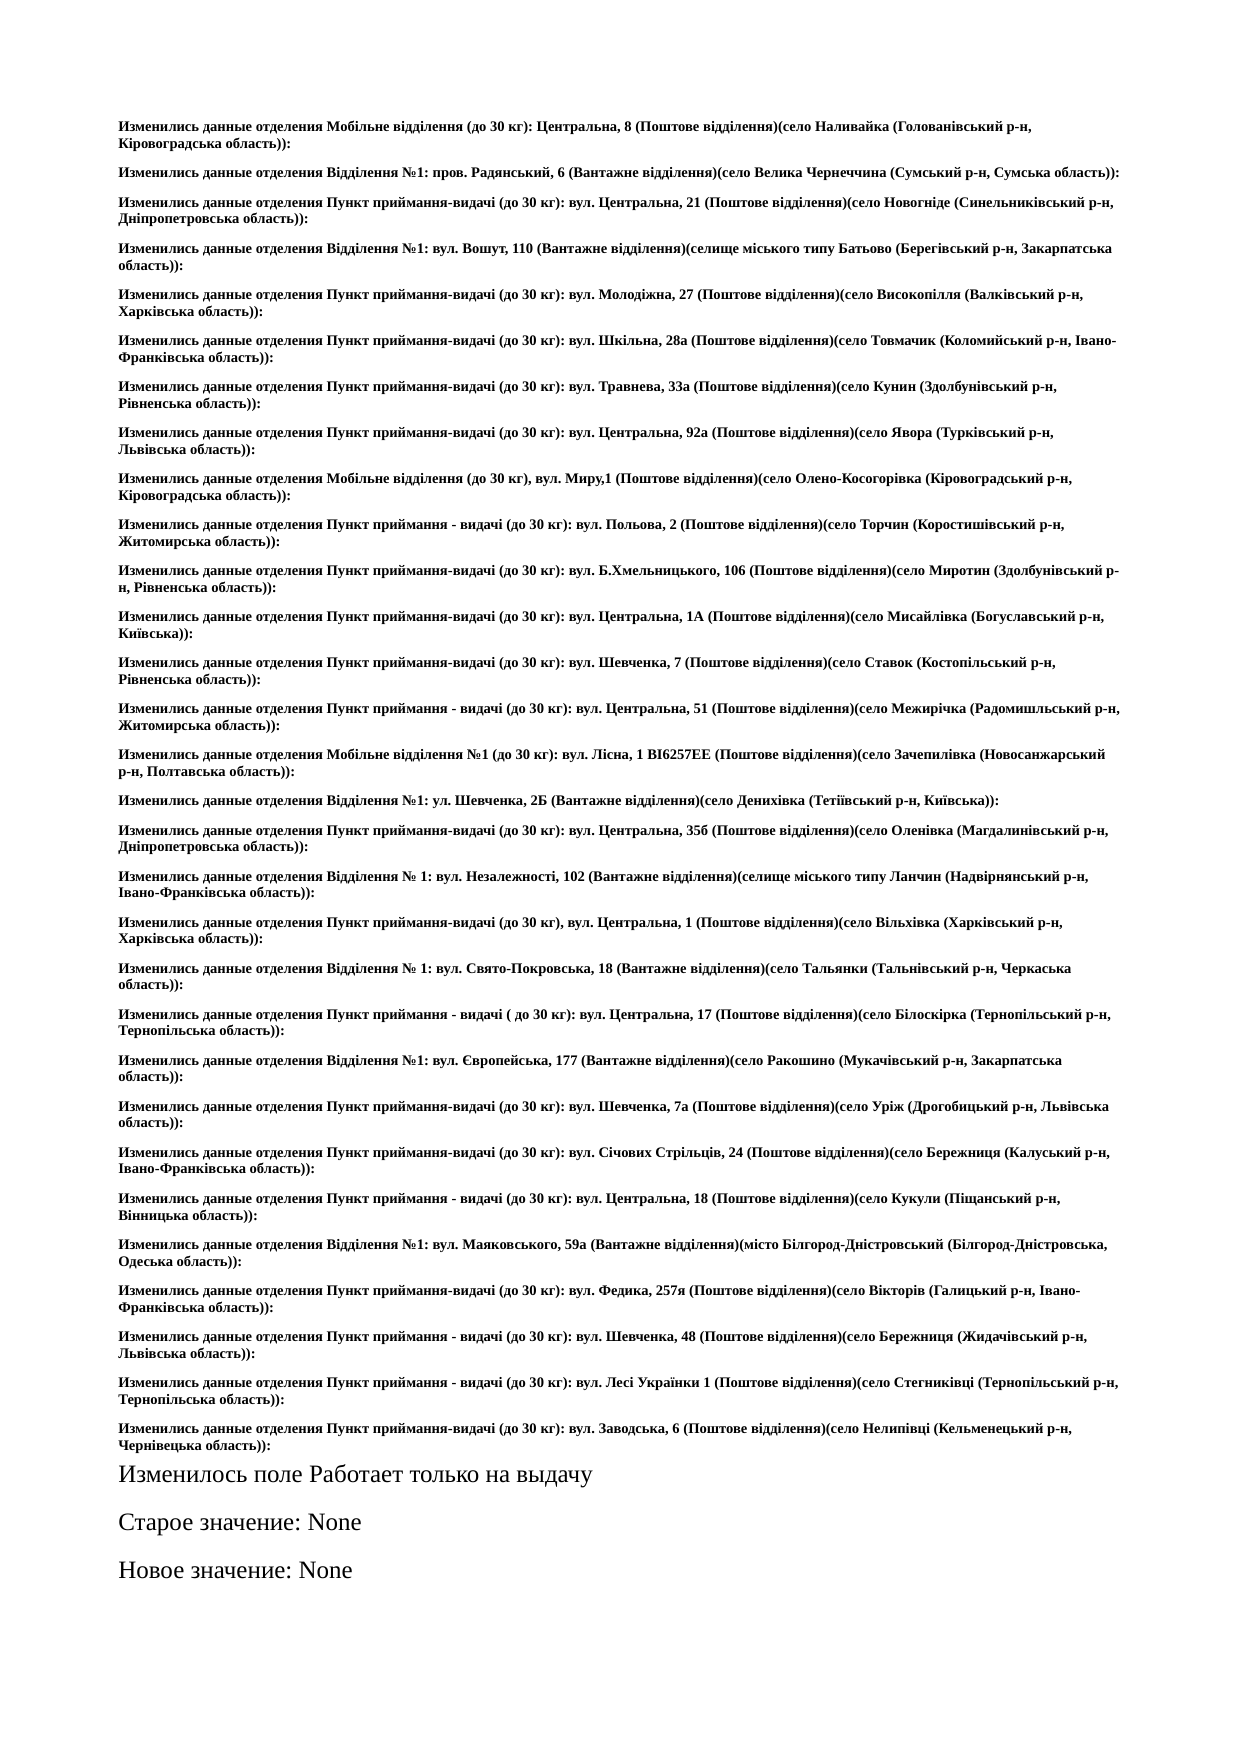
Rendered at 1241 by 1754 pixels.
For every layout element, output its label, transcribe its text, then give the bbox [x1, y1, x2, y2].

subtitle Изменились данные отделения Відділення №1: ул. Шевченка, 2Б (Вантажне відділення)(село Денихівка (Тетіївський р-н, Київська)): [118, 792, 1122, 809]
subtitle Изменились данные отделения Пункт приймання - видачі (до 30 кг): вул. Центральна, 51 (Поштове відділення)(село Межирічка (Радомишльський р-н, Житомирська область)): [118, 700, 1122, 733]
subtitle Изменились данные отделения Відділення № 1: вул. Незалежності, 102 (Вантажне відділення)(селище міського типу Ланчин (Надвірнянський р-н, Івано-Франківська область)): [118, 867, 1122, 901]
text Новое значение: None [118, 1555, 1122, 1583]
subtitle Изменились данные отделения Пункт приймання - видачі (до 30 кг): вул. Польова, 2 (Поштове відділення)(село Торчин (Коростишівський р-н, Житомирська область)): [118, 516, 1122, 549]
subtitle Изменились данные отделения Пункт приймання - видачі (до 30 кг): вул. Шевченка, 48 (Поштове відділення)(село Бережниця (Жидачівський р-н, Львівська область)): [118, 1328, 1122, 1361]
text Изменилось поле Работает только на выдачу [118, 1459, 1122, 1488]
subtitle Изменились данные отделения Пункт приймання - видачі (до 30 кг): вул. Лесі Українки 1 (Поштове відділення)(село Стегниківці (Тернопільський р-н, Тернопільська область)): [118, 1374, 1122, 1407]
subtitle Изменились данные отделения Пункт приймання-видачі (до 30 кг): вул. Шкільна, 28а (Поштове відділення)(село Товмачик (Коломийський р-н, Івано-Франківська область)): [118, 332, 1122, 365]
text Старое значение: None [118, 1507, 1122, 1536]
subtitle Изменились данные отделения Пункт приймання-видачі (до 30 кг): вул. Центральна, 35б (Поштове відділення)(село Оленівка (Магдалинівський р-н, Дніпропетровська область)): [118, 821, 1122, 855]
subtitle Изменились данные отделения Пункт приймання-видачі (до 30 кг): вул. Травнева, 33а (Поштове відділення)(село Кунин (Здолбунівський р-н, Рівненська область)): [118, 378, 1122, 411]
subtitle Изменились данные отделения Мобільне відділення №1 (до 30 кг): вул. Лісна, 1 ВІ6257ЕЕ (Поштове відділення)(село Зачепилівка (Новосанжарський р-н, Полтавська область)): [118, 746, 1122, 779]
subtitle Изменились данные отделения Відділення № 1: вул. Свято-Покровська, 18 (Вантажне відділення)(село Тальянки (Тальнівський р-н, Черкаська область)): [118, 959, 1122, 993]
subtitle Изменились данные отделения Пункт приймання - видачі ( до 30 кг): вул. Центральна, 17 (Поштове відділення)(село Білоскірка (Тернопільський р-н, Тернопільська область)): [118, 1005, 1122, 1039]
subtitle Изменились данные отделения Пункт приймання - видачі (до 30 кг): вул. Центральна, 18 (Поштове відділення)(село Кукули (Піщанський р-н, Вінницька область)): [118, 1189, 1122, 1223]
subtitle Изменились данные отделения Пункт приймання-видачі (до 30 кг): вул. Центральна, 21 (Поштове відділення)(село Новогніде (Синельниківський р-н, Дніпропетровська область)): [118, 193, 1122, 227]
subtitle Изменились данные отделения Пункт приймання-видачі (до 30 кг): вул. Б.Хмельницького, 106 (Поштове відділення)(село Миротин (Здолбунівський р-н, Рівненська область)): [118, 562, 1122, 595]
subtitle Изменились данные отделения Пункт приймання-видачі (до 30 кг), вул. Центральна, 1 (Поштове відділення)(село Вільхівка (Харківський р-н, Харківська область)): [118, 913, 1122, 947]
subtitle Изменились данные отделения Пункт приймання-видачі (до 30 кг): вул. Заводська, 6 (Поштове відділення)(село Нелипівці (Кельменецький р-н, Чернівецька область)): [118, 1420, 1122, 1453]
subtitle Изменились данные отделения Пункт приймання-видачі (до 30 кг): вул. Молодіжна, 27 (Поштове відділення)(село Високопілля (Валківський р-н, Харківська область)): [118, 286, 1122, 319]
subtitle Изменились данные отделения Мобільне відділення (до 30 кг): Центральна, 8 (Поштове відділення)(село Наливайка (Голованівський р-н, Кіровоградська область)): [118, 118, 1122, 152]
subtitle Изменились данные отделения Мобільне відділення (до 30 кг), вул. Миру,1 (Поштове відділення)(село Олено-Косогорівка (Кіровоградський р-н, Кіровоградська область)): [118, 470, 1122, 503]
subtitle Изменились данные отделения Пункт приймання-видачі (до 30 кг): вул. Центральна, 1А (Поштове відділення)(село Мисайлівка (Богуславський р-н, Київська)): [118, 608, 1122, 641]
subtitle Изменились данные отделения Пункт приймання-видачі (до 30 кг): вул. Шевченка, 7 (Поштове відділення)(село Ставок (Костопільський р-н, Рівненська область)): [118, 654, 1122, 687]
subtitle Изменились данные отделения Відділення №1: пров. Радянський, 6 (Вантажне відділення)(село Велика Чернеччина (Сумський р-н, Сумська область)): [118, 164, 1122, 181]
subtitle Изменились данные отделения Відділення №1: вул. Вошут, 110 (Вантажне відділення)(селище міського типу Батьово (Берегівський р-н, Закарпатська область)): [118, 239, 1122, 273]
subtitle Изменились данные отделения Пункт приймання-видачі (до 30 кг): вул. Шевченка, 7а (Поштове відділення)(село Уріж (Дрогобицький р-н, Львівська область)): [118, 1097, 1122, 1131]
subtitle Изменились данные отделения Пункт приймання-видачі (до 30 кг): вул. Центральна, 92а (Поштове відділення)(село Явора (Турківський р-н, Львівська область)): [118, 424, 1122, 457]
subtitle Изменились данные отделения Відділення №1: вул. Маяковського, 59а (Вантажне відділення)(місто Білгород-Дністровський (Білгород-Дністровська, Одеська область)): [118, 1236, 1122, 1269]
subtitle Изменились данные отделения Відділення №1: вул. Європейська, 177 (Вантажне відділення)(село Ракошино (Мукачівський р-н, Закарпатська область)): [118, 1051, 1122, 1085]
subtitle Изменились данные отделения Пункт приймання-видачі (до 30 кг): вул. Січових Стрільців, 24 (Поштове відділення)(село Бережниця (Калуський р-н, Івано-Франківська область)): [118, 1143, 1122, 1177]
subtitle Изменились данные отделения Пункт приймання-видачі (до 30 кг): вул. Федика, 257я (Поштове відділення)(село Вікторів (Галицький р-н, Івано-Франківська область)): [118, 1282, 1122, 1315]
